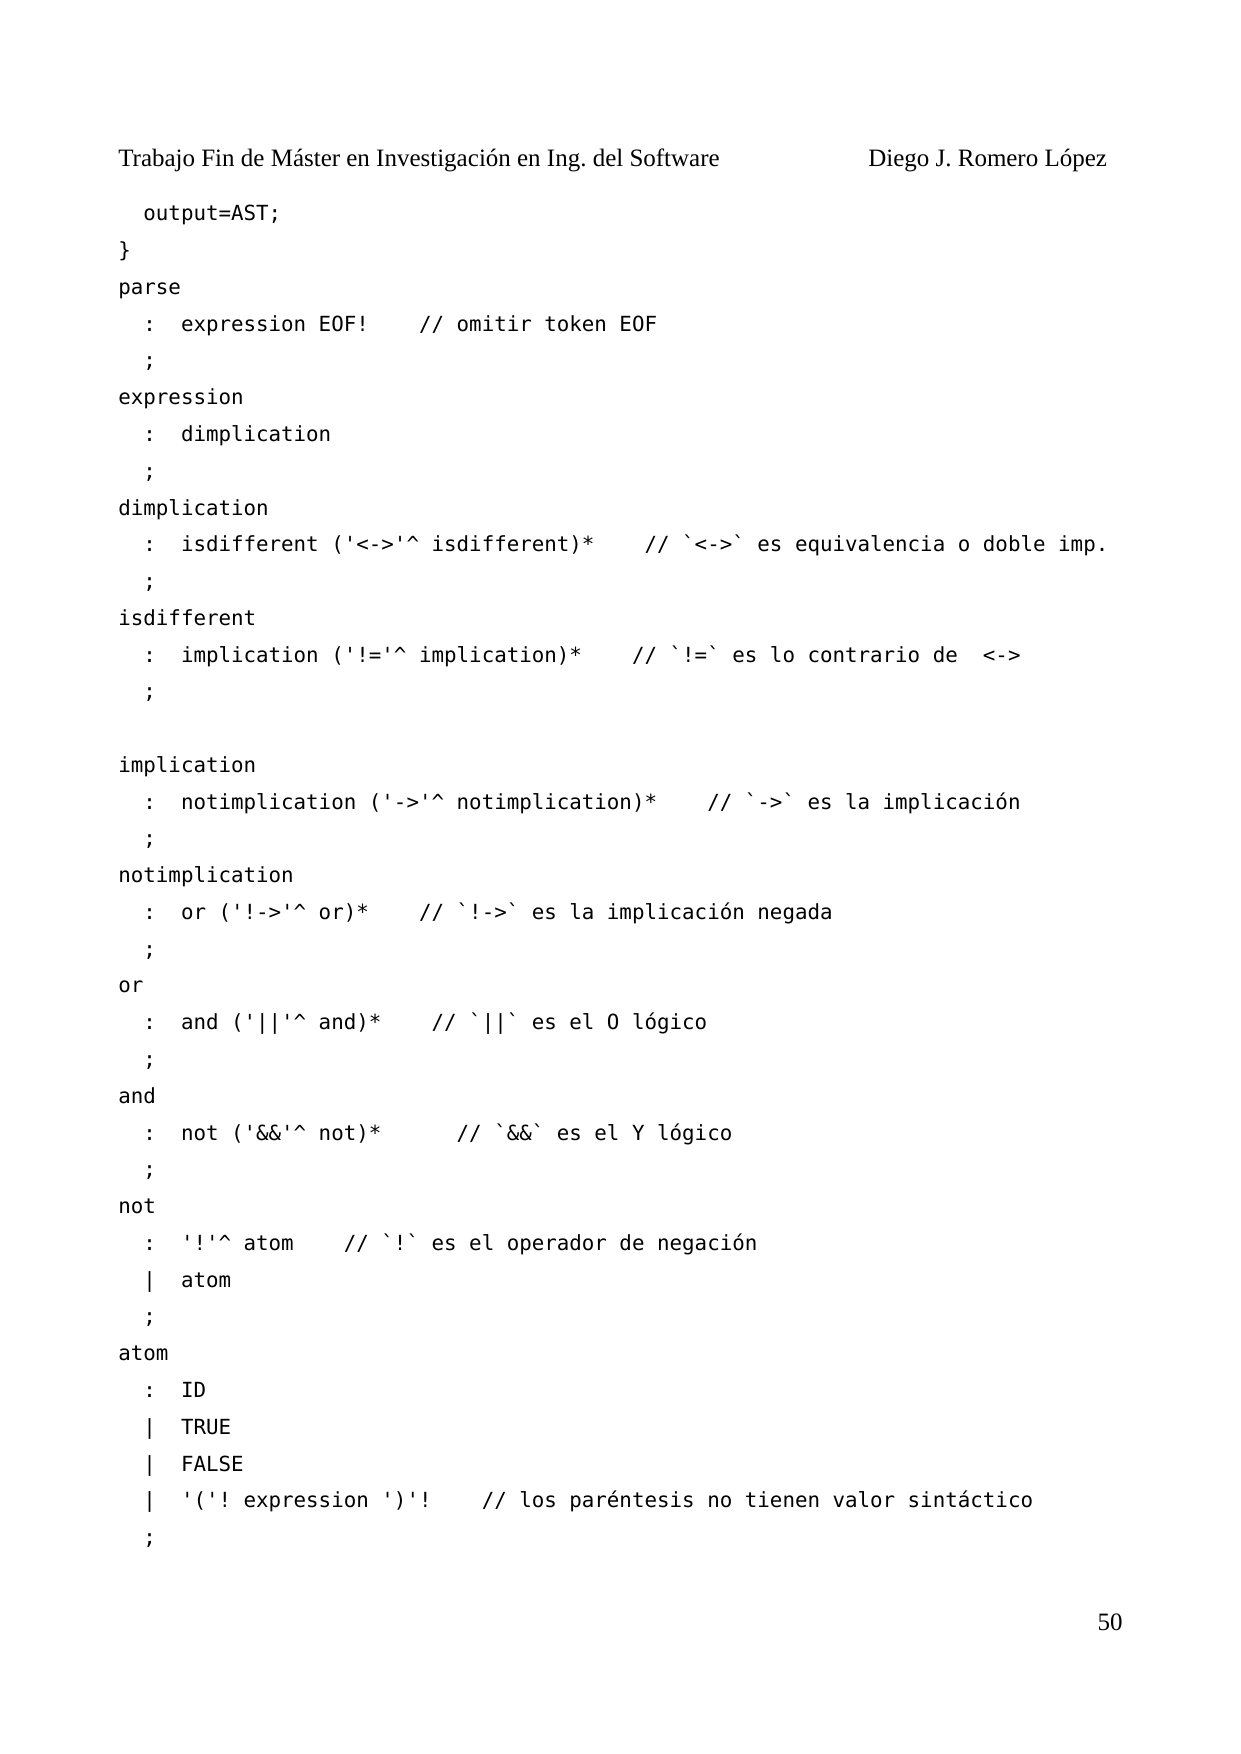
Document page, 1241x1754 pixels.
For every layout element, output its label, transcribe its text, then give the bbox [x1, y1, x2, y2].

text : '!'^ atom // `!` es el operador de negación [118, 1231, 1122, 1255]
text expression [118, 385, 1122, 409]
text or [118, 973, 1122, 998]
text ; [118, 459, 1122, 483]
text not [118, 1194, 1122, 1218]
text : expression EOF! // omitir token EOF [118, 312, 1122, 336]
text ; [118, 1047, 1122, 1071]
text : notimplication ('->'^ notimplication)* // `->` es la implicación [118, 790, 1122, 814]
text ; [118, 1304, 1122, 1329]
text | atom [118, 1268, 1122, 1292]
text : or ('!->'^ or)* // `!->` es la implicación negada [118, 900, 1122, 924]
text ; [118, 937, 1122, 961]
text : dimplication [118, 422, 1122, 446]
text ; [118, 348, 1122, 373]
text implication [118, 753, 1122, 777]
text ; [118, 569, 1122, 593]
text dimplication [118, 496, 1122, 520]
text ; [118, 826, 1122, 851]
text ; [118, 679, 1122, 704]
text : not ('&&'^ not)* // `&&` es el Y lógico [118, 1121, 1122, 1145]
text notimplication [118, 863, 1122, 887]
text and [118, 1084, 1122, 1108]
text | TRUE [118, 1415, 1122, 1439]
text output=AST; [118, 201, 1122, 226]
text isdifferent [118, 606, 1122, 630]
text : and ('||'^ and)* // `||` es el O lógico [118, 1010, 1122, 1034]
text : implication ('!='^ implication)* // `!=` es lo contrario de <-> [118, 643, 1122, 667]
text } [118, 238, 1122, 262]
text | FALSE [118, 1452, 1122, 1476]
text | '('! expression ')'! // los paréntesis no tienen valor sintáctico [118, 1488, 1122, 1513]
text : isdifferent ('<->'^ isdifferent)* // `<->` es equivalencia o doble imp. [118, 532, 1122, 557]
text parse [118, 275, 1122, 299]
text atom [118, 1341, 1122, 1366]
text : ID [118, 1378, 1122, 1402]
text ; [118, 1525, 1122, 1549]
text ; [118, 1157, 1122, 1182]
